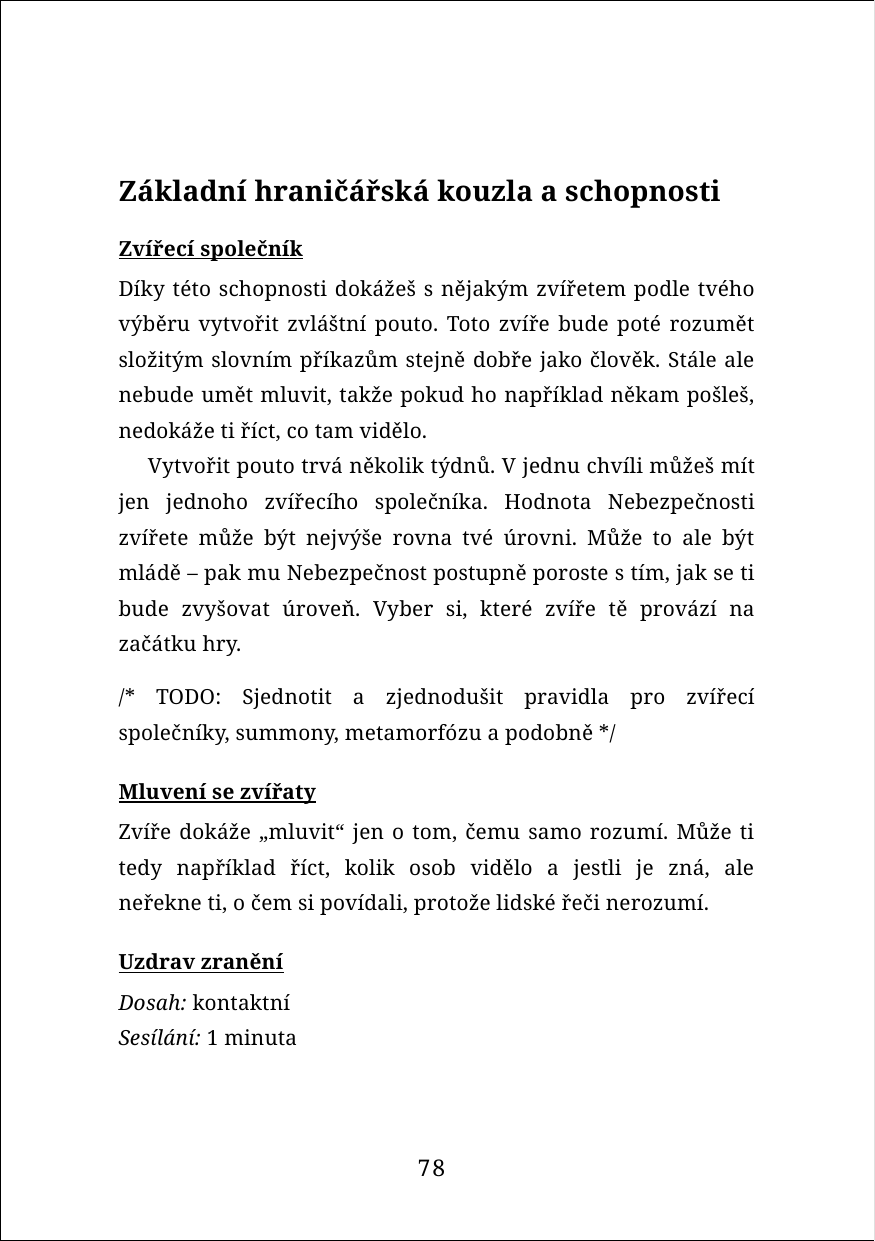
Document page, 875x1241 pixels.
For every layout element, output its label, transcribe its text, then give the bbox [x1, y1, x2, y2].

text /* TODO: Sjednotit a zjednodušit pravidla pro zvířecí společníky, summony, metamorfózu a podobně */ [118, 682, 756, 746]
text Zvíře dokáže „mluvit“ jen o tom, čemu samo rozumí. Může ti tedy například říct, kolik osob vidělo a jestli je zná, ale neřekne ti, o čem si povídali, protože lidské řeči nerozumí. [118, 817, 756, 917]
subtitle Zvířecí společník [118, 234, 756, 262]
subtitle Mluvení se zvířaty [118, 777, 756, 806]
text Dosah: kontaktní Sesílání: 1 minuta [118, 988, 756, 1052]
text Díky této schopnosti dokážeš s nějakým zvířetem podle tvého výběru vytvořit zvláštní pouto. Toto zvíře bude poté rozumět složitým slovním příkazům stejně dobře jako člověk. Stále ale nebude umět mluvit, takže pokud ho například někam pošleš, nedokáže ti říct, co tam vidělo. Vytvořit pouto trvá několik týdnů. V jednu chvíli můžeš mít jen jednoho zvířecího společníka. Hodnota Nebezpečnosti zvířete může být nejvýše rovna tvé úrovni. Může to ale být mládě – pak mu Nebezpečnost postupně poroste s tím, jak se ti bude zvyšovat úroveň. Vyber si, které zvíře tě provází na začátku hry. [118, 274, 756, 658]
subtitle Základní hraničářská kouzla a schopnosti [118, 172, 756, 210]
subtitle Uzdrav zranění [118, 947, 756, 976]
